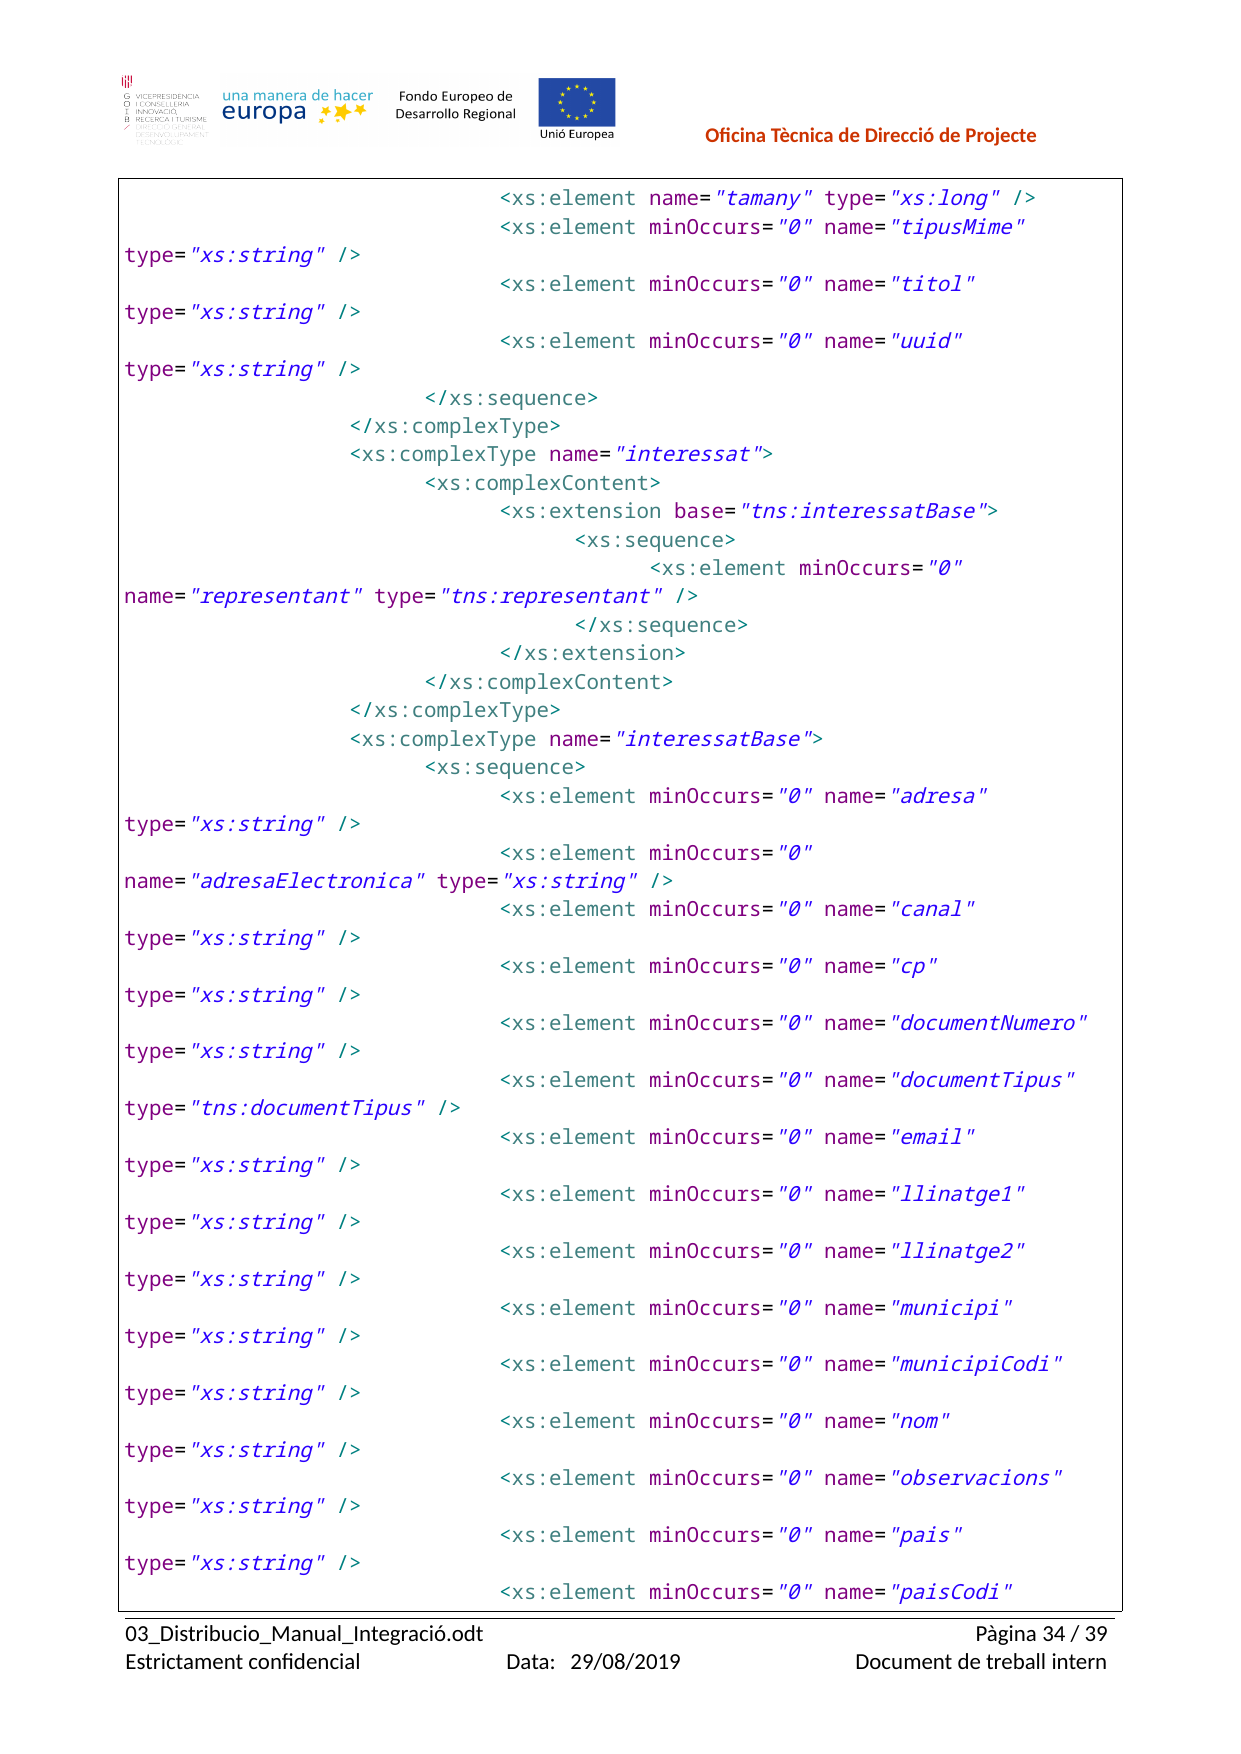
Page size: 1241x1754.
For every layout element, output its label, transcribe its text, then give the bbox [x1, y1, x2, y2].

picture [118, 73, 213, 147]
table_header <xs:element name="tamany" type="xs:long" /> <xs:element minOccurs="0" name="tipusMime" type="xs:string" /> <xs:element minOccurs="0" name="titol" type="xs:string" /> <xs:element minOccurs="0" name="uuid" type="xs:string" /> </xs:sequence> </xs:complexType> <xs:complexType name="interessat"> <xs:complexContent> <xs:extension base="tns:interessatBase"> <xs:sequence> <xs:element minOccurs="0" name="representant" type="tns:representant" /> </xs:sequence> </xs:extension> </xs:complexContent> </xs:complexType> <xs:complexType name="interessatBase"> <xs:sequence> <xs:element minOccurs="0" name="adresa" type="xs:string" /> <xs:element minOccurs="0" name="adresaElectronica" type="xs:string" /> <xs:element minOccurs="0" name="canal" type="xs:string" /> <xs:element minOccurs="0" name="cp" type="xs:string" /> <xs:element minOccurs="0" name="documentNumero" type="xs:string" /> <xs:element minOccurs="0" name="documentTipus" type="tns:documentTipus" /> <xs:element minOccurs="0" name="email" type="xs:string" /> <xs:element minOccurs="0" name="llinatge1" type="xs:string" /> <xs:element minOccurs="0" name="llinatge2" type="xs:string" /> <xs:element minOccurs="0" name="municipi" type="xs:string" /> <xs:element minOccurs="0" name="municipiCodi" type="xs:string" /> <xs:element minOccurs="0" name="nom" type="xs:string" /> <xs:element minOccurs="0" name="observacions" type="xs:string" /> <xs:element minOccurs="0" name="pais" type="xs:string" /> <xs:element minOccurs="0" name="paisCodi" [119, 179, 1122, 1611]
picture [219, 73, 621, 147]
